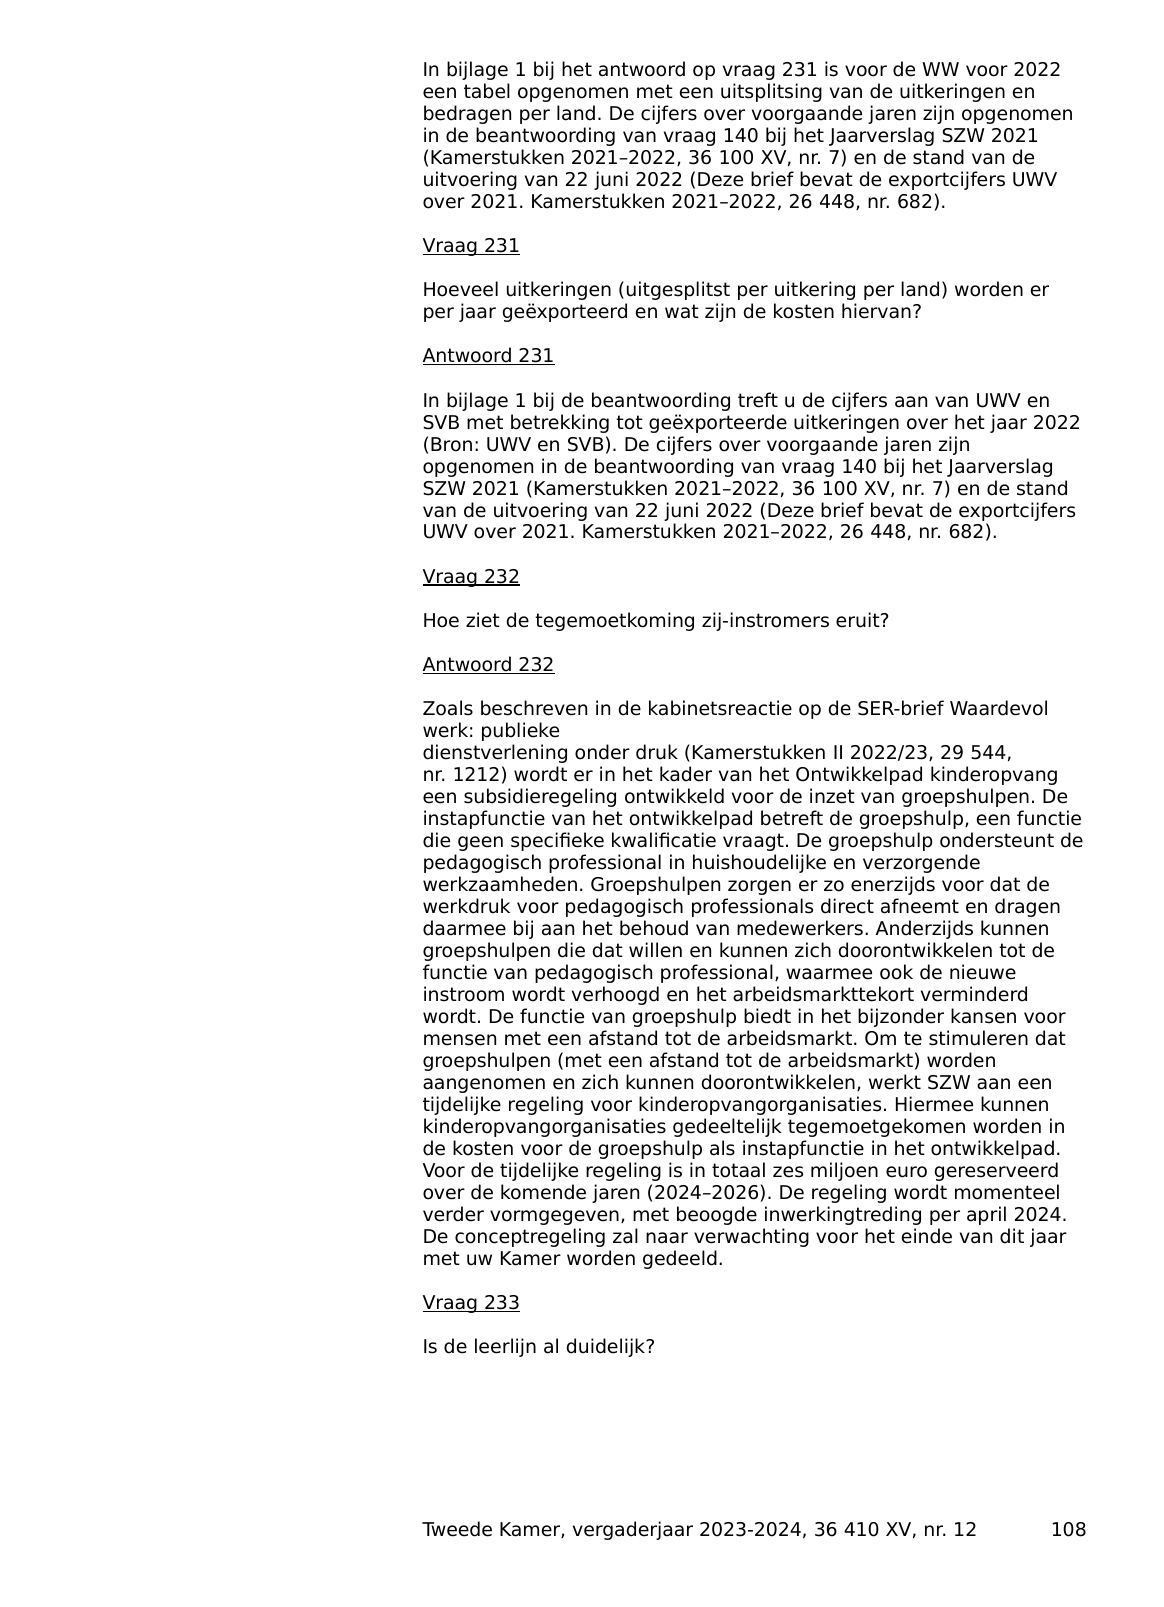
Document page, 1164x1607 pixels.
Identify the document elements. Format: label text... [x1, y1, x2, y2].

subtitle Vraag 232 [422, 566, 1087, 588]
text dienstverlening onder druk (Kamerstukken II 2022/23, 29 544, nr. 1212) wordt er in het kader van het Ontwikkelpad kinderopvang een subsidieregeling ontwikkeld voor de inzet van groepshulpen. De instapfunctie van het ontwikkelpad betreft de groepshulp, een functie die geen specifieke kwalificatie vraagt. De groepshulp ondersteunt de pedagogisch professional in huishoudelijke en verzorgende werkzaamheden. Groepshulpen zorgen er zo enerzijds voor dat de werkdruk voor pedagogisch professionals direct afneemt en dragen daarmee bij aan het behoud van medewerkers. Anderzijds kunnen groepshulpen die dat willen en kunnen zich doorontwikkelen tot de functie van pedagogisch professional, waarmee ook de nieuwe instroom wordt verhoogd en het arbeidsmarkttekort verminderd wordt. De functie van groepshulp biedt in het bijzonder kansen voor mensen met een afstand tot de arbeidsmarkt. Om te stimuleren dat groepshulpen (met een afstand tot de arbeidsmarkt) worden aangenomen en zich kunnen doorontwikkelen, werkt SZW aan een tijdelijke regeling voor kinderopvangorganisaties. Hiermee kunnen kinderopvangorganisaties gedeeltelijk tegemoetgekomen worden in de kosten voor de groepshulp als instapfunctie in het ontwikkelpad. Voor de tijdelijke regeling is in totaal zes miljoen euro gereserveerd over de komende jaren (2024–2026). De regeling wordt momenteel verder vormgegeven, met beoogde inwerkingtreding per april 2024. De conceptregeling zal naar verwachting voor het einde van dit jaar met uw Kamer worden gedeeld. [422, 742, 1087, 1269]
subtitle Antwoord 232 [422, 654, 1087, 676]
text In bijlage 1 bij de beantwoording treft u de cijfers aan van UWV en SVB met betrekking tot geëxporteerde uitkeringen over het jaar 2022 (Bron: UWV en SVB). De cijfers over voorgaande jaren zijn opgenomen in de beantwoording van vraag 140 bij het Jaarverslag SZW 2021 (Kamerstukken 2021–2022, 36 100 XV, nr. 7) en de stand van de uitvoering van 22 juni 2022 (Deze brief bevat de exportcijfers UWV over 2021. Kamerstukken 2021–2022, 26 448, nr. 682). [422, 389, 1087, 543]
text Hoe ziet de tegemoetkoming zij-instromers eruit? [422, 610, 1087, 632]
text Is de leerlijn al duidelijk? [422, 1336, 1087, 1358]
text Zoals beschreven in de kabinetsreactie op de SER-brief Waardevol werk: publieke [422, 698, 1087, 742]
text In bijlage 1 bij het antwoord op vraag 231 is voor de WW voor 2022 een tabel opgenomen met een uitsplitsing van de uitkeringen en bedragen per land. De cijfers over voorgaande jaren zijn opgenomen in de beantwoording van vraag 140 bij het Jaarverslag SZW 2021 (Kamerstukken 2021–2022, 36 100 XV, nr. 7) en de stand van de uitvoering van 22 juni 2022 (Deze brief bevat de exportcijfers UWV over 2021. Kamerstukken 2021–2022, 26 448, nr. 682). [422, 59, 1087, 213]
subtitle Vraag 233 [422, 1292, 1087, 1314]
subtitle Antwoord 231 [422, 345, 1087, 367]
subtitle Vraag 231 [422, 235, 1087, 257]
text Hoeveel uitkeringen (uitgesplitst per uitkering per land) worden er per jaar geëxporteerd en wat zijn de kosten hiervan? [422, 279, 1087, 323]
